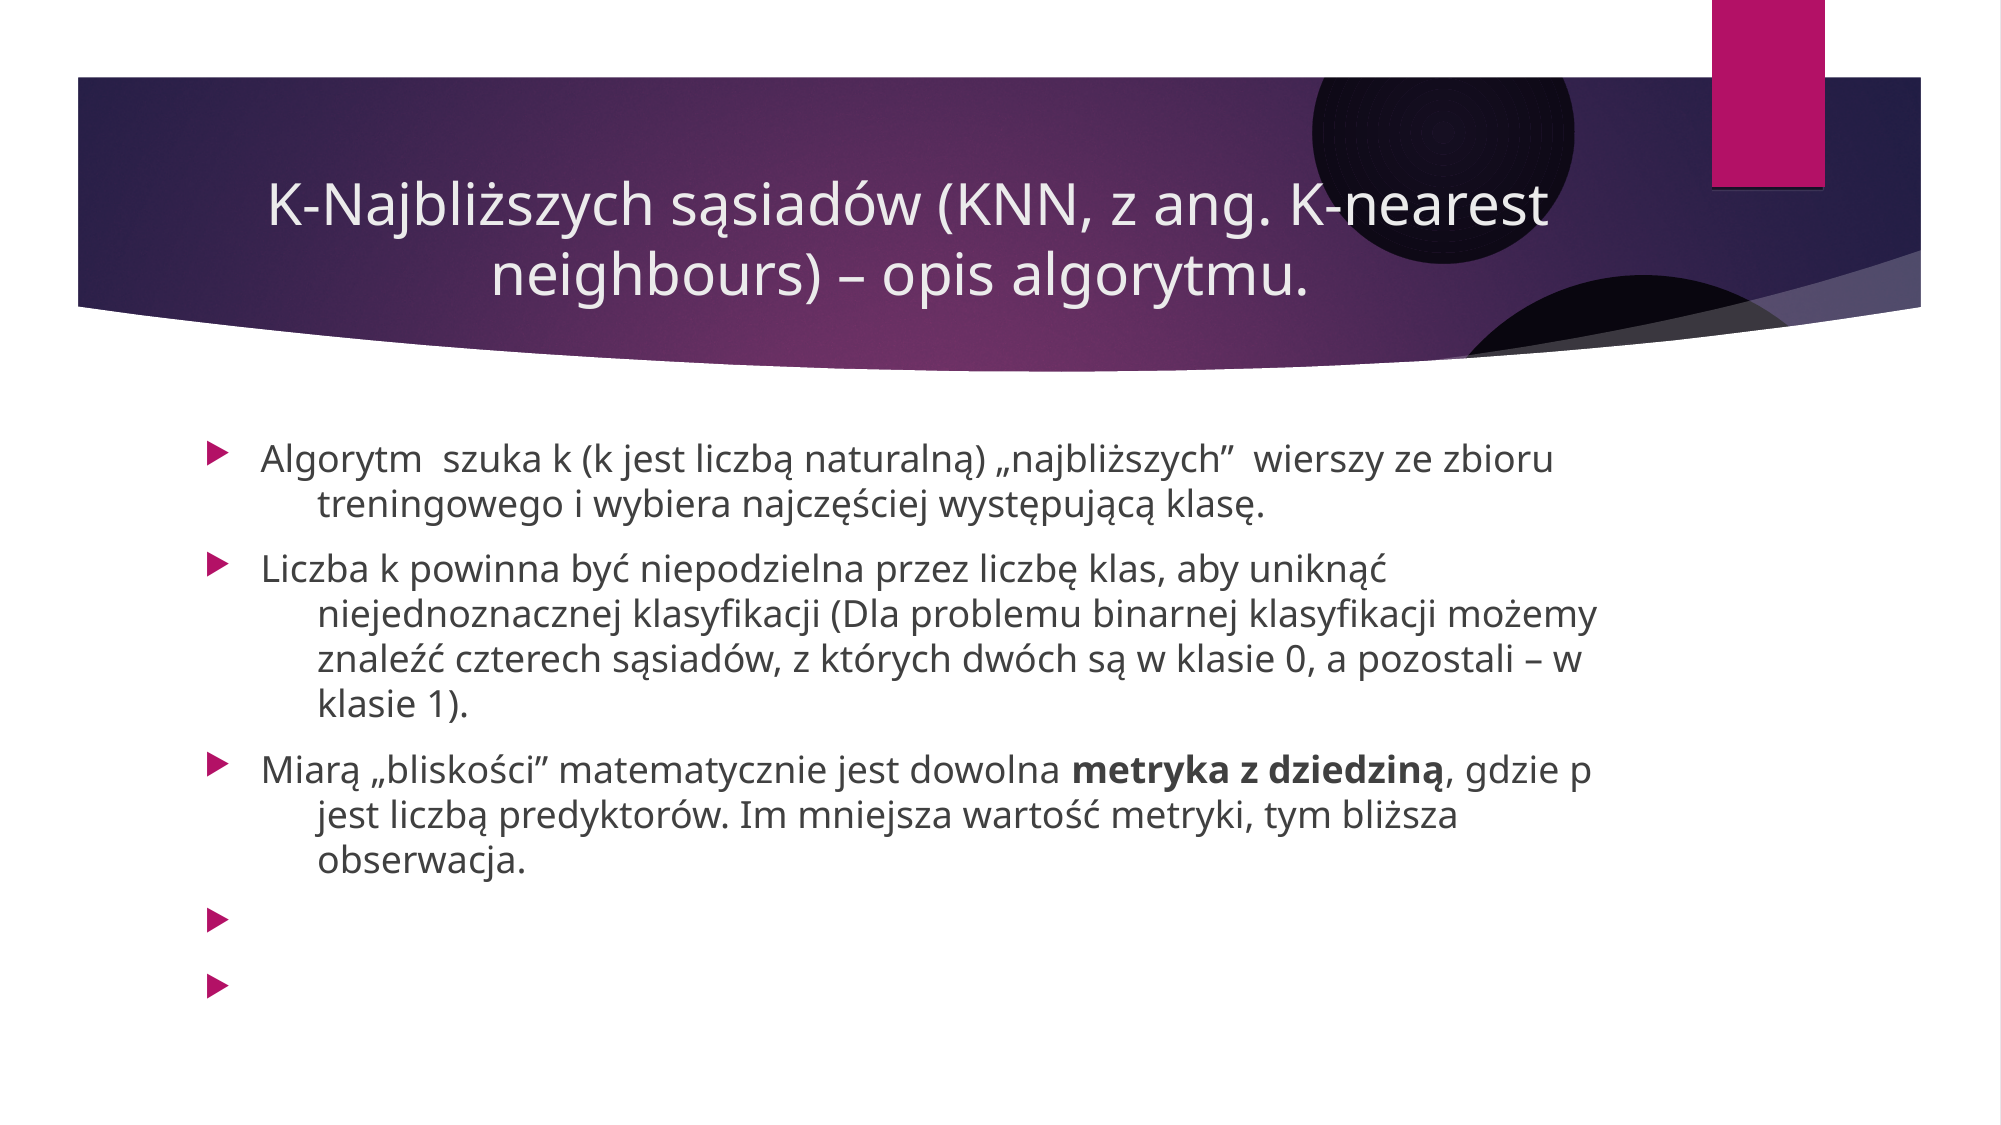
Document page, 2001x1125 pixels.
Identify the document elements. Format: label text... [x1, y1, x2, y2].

list Algorytm szuka k (k jest liczbą naturalną) „najbliższych” wierszy ze zbioru treningowego i wybiera najczęściej występującą klasę. Liczba k powinna być niepodzielna przez liczbę klas, aby uniknąć niejednoznacznej klasyfikacji (Dla problemu binarnej klasyfikacji możemy znaleźć czterech sąsiadów, z których dwóch są w klasie 0, a pozostali – w klasie 1). Miarą „bliskości” matematycznie jest dowolna metryka z dziedziną, gdzie p jest liczbą predyktorów. Im mniejsza wartość metryki, tym bliższa obserwacja. [189, 427, 1638, 988]
title K-Najbliższych sąsiadów (KNN, z ang. K-nearest neighbours) – opis algorytmu. [189, 159, 1627, 276]
